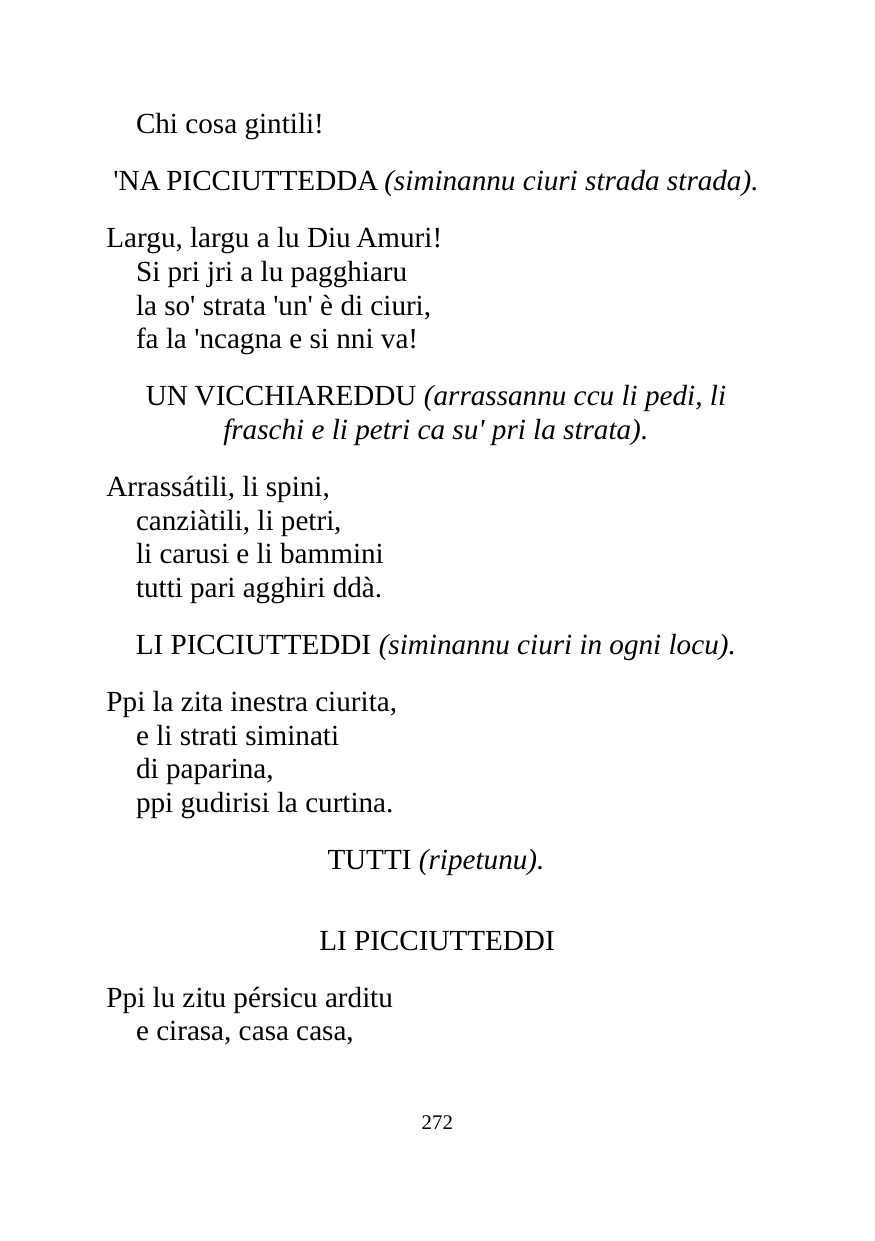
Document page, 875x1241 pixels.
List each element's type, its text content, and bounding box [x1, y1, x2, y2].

text LI PICCIUTTEDDI [106, 923, 768, 956]
text Ppi la zita inestra ciurita, e li strati siminati di paparina, ppi gudirisi la curtina. [106, 684, 768, 818]
text Arrassátili, li spini, canziàtili, li petri, li carusi e li bammini tutti pari agghiri ddà. [106, 469, 768, 603]
text UN VICCHIAREDDU (arrassannu ccu li pedi, li fraschi e li petri ca su' pri la strata). [106, 378, 768, 446]
text LI PICCIUTTEDDI (siminannu ciuri in ogni locu). [106, 627, 768, 661]
text Largu, largu a lu Diu Amuri! Si pri jri a lu pagghiaru la so' strata 'un' è di ciuri, fa la 'ncagna e si nni va! [106, 221, 768, 355]
text Chi cosa gintili! [106, 106, 768, 140]
text Ppi lu zitu pérsicu arditu e cirasa, casa casa, [106, 980, 768, 1047]
text 'NA PICCIUTTEDDA (siminannu ciuri strada strada). [106, 163, 768, 197]
text TUTTI (ripetunu). [106, 842, 768, 876]
